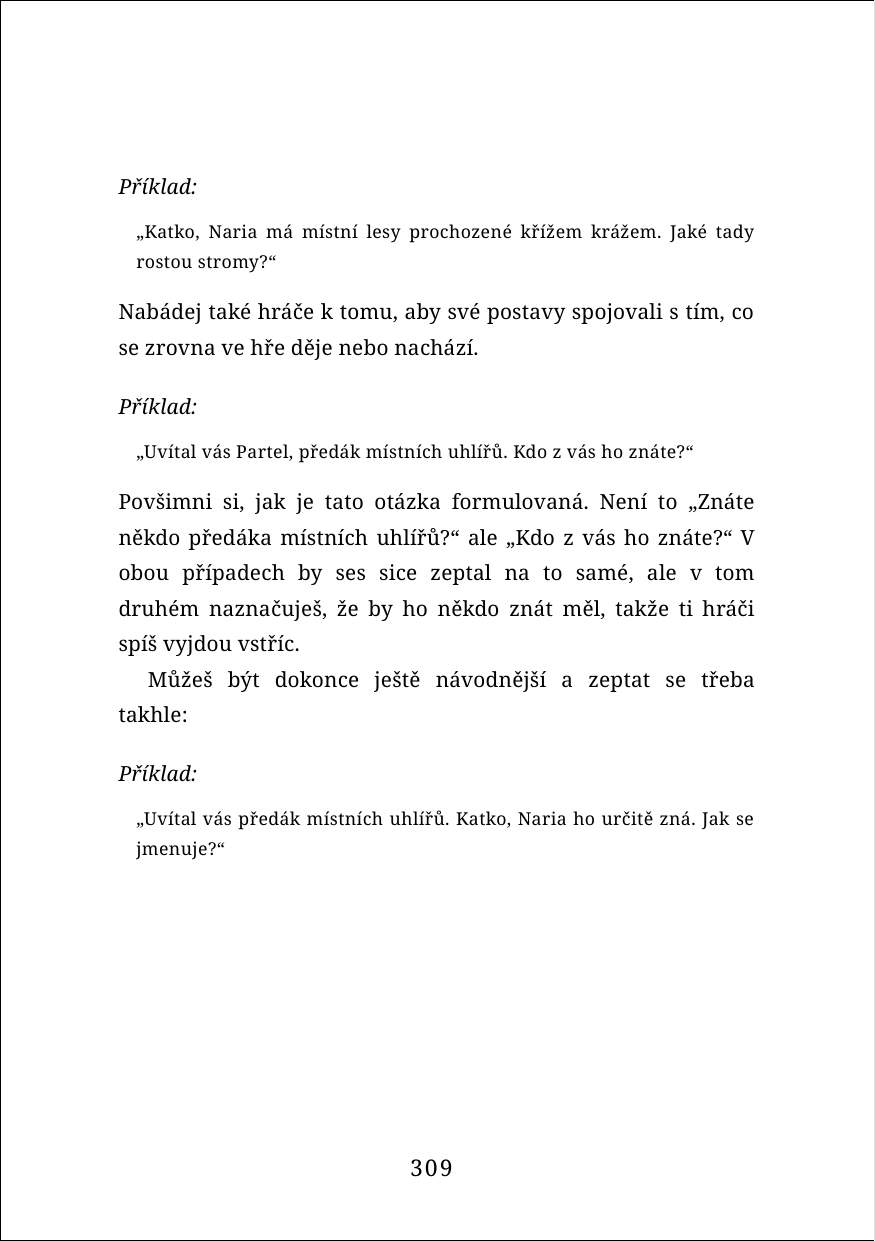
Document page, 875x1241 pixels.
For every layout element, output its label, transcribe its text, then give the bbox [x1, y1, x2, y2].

text Příklad: [118, 392, 756, 420]
text „Katko, Naria má místní lesy prochozené křížem krážem. Jaké tady rostou stromy?“ [136, 219, 756, 273]
text Příklad: [118, 172, 756, 200]
text „Uvítal vás předák místních uhlířů. Katko, Naria ho určitě zná. Jak se jmenuje?“ [136, 807, 756, 861]
text „Uvítal vás Partel, předák místních uhlířů. Kdo z vás ho znáte?“ [136, 439, 756, 463]
text Příklad: [118, 759, 756, 788]
text Povšimni si, jak je tato otázka formulovaná. Není to „Znáte někdo předáka místních uhlířů?“ ale „Kdo z vás ho znáte?“ V obou případech by ses sice zeptal na to samé, ale v tom druhém naznačuješ, že by ho někdo znát měl, takže ti hráči spíš vyjdou vstříc. Můžeš být dokonce ještě návodnější a zeptat se třeba takhle: [118, 487, 756, 729]
text Nabádej také hráče k tomu, aby své postavy spojovali s tím, co se zrovna ve hře děje nebo nachází. [118, 297, 756, 361]
